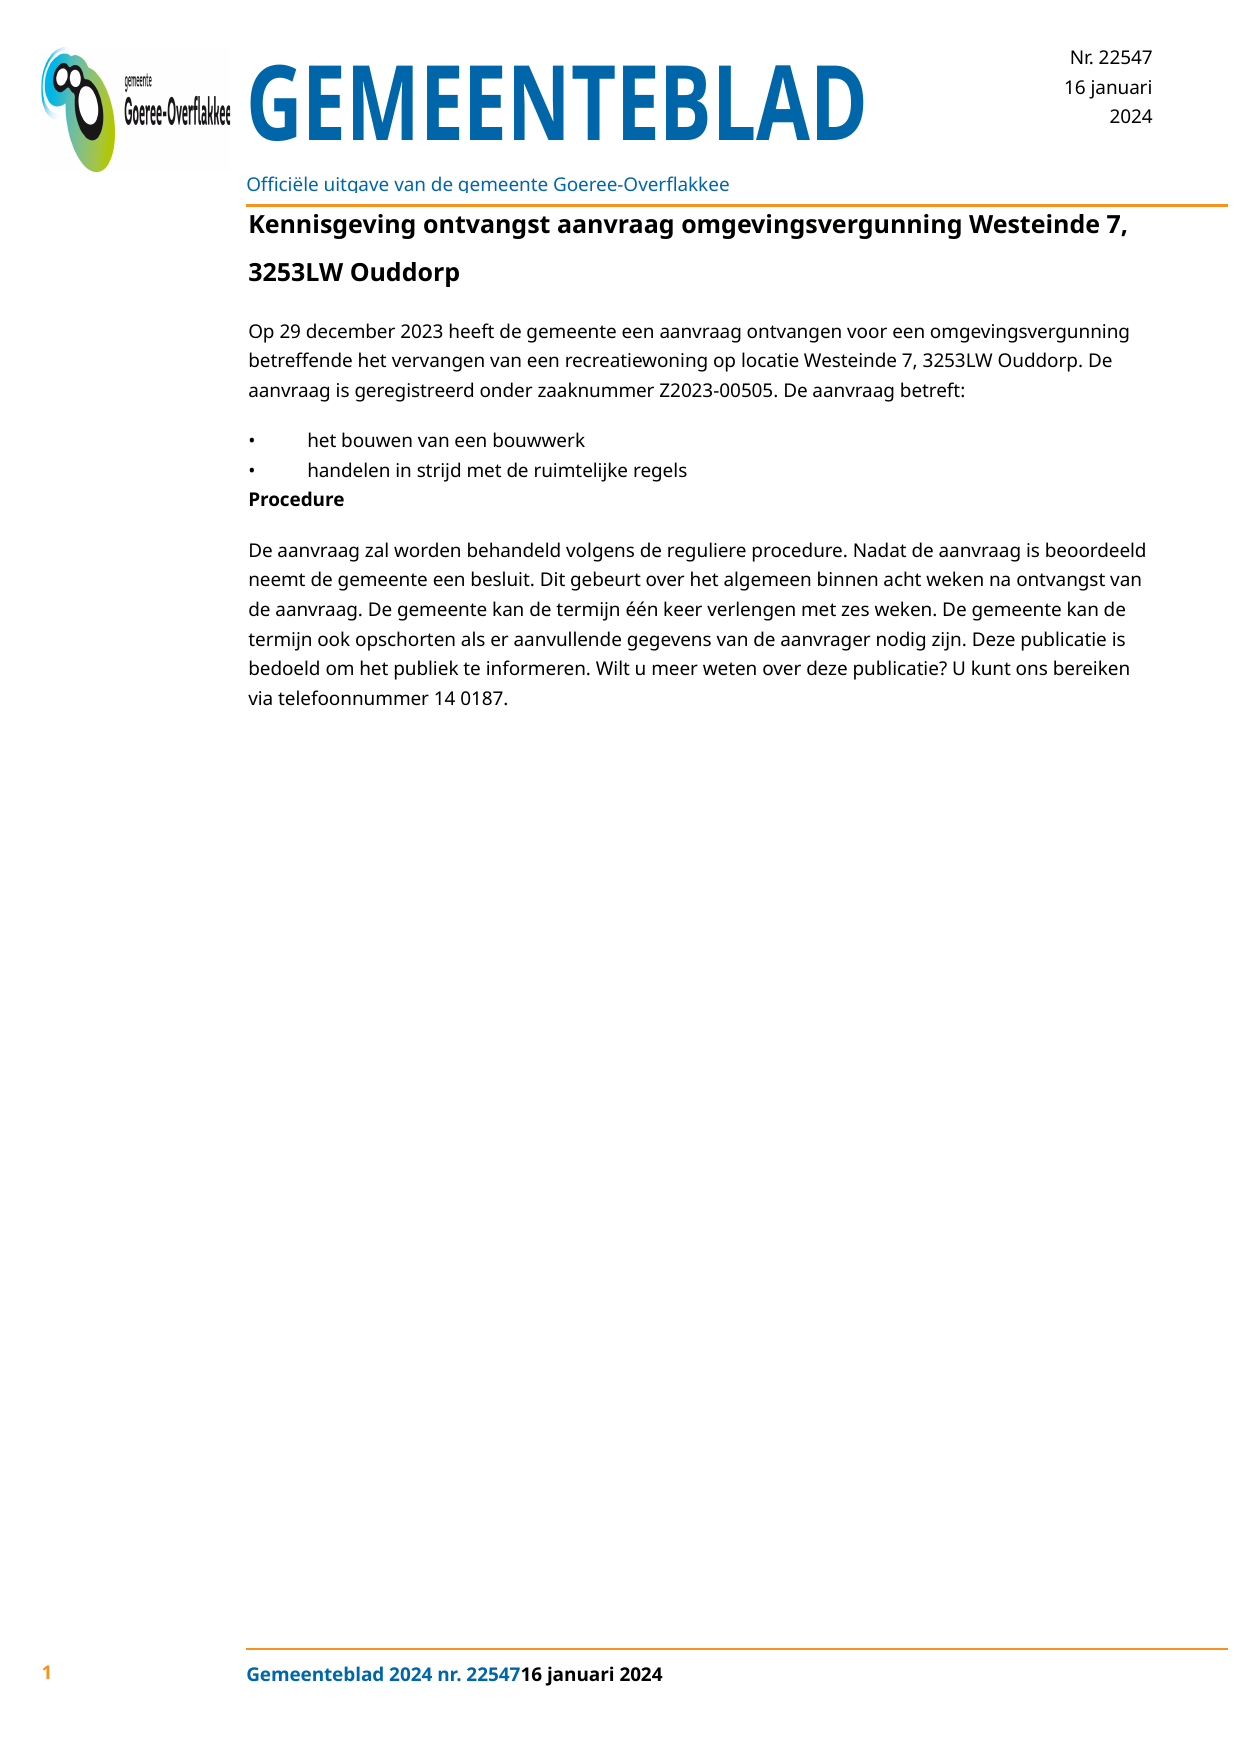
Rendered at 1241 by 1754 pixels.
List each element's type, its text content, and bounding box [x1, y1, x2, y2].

list handelen in strijd met de ruimtelijke regels [248, 457, 1152, 483]
picture [41, 47, 231, 172]
list het bouwen van een bouwwerk [248, 427, 1152, 453]
text Procedure [248, 487, 1152, 512]
text Op 29 december 2023 heeft de gemeente een aanvraag ontvangen voor een omgevingsvergunning betreffende het vervangen van een recreatiewoning op locatie Westeinde 7, 3253LW Ouddorp. De aanvraag is geregistreerd onder zaaknummer Z2023-00505. De aanvraag betreft: [248, 318, 1152, 403]
text Kennisgeving ontvangst aanvraag omgevingsvergunning Westeinde 7, 3253LW Ouddorp [248, 207, 1152, 288]
text De aanvraag zal worden behandeld volgens de reguliere procedure. Nadat de aanvraag is beoordeeld neemt de gemeente een besluit. Dit gebeurt over het algemeen binnen acht weken na ontvangst van de aanvraag. De gemeente kan de termijn één keer verlengen met zes weken. De gemeente kan de termijn ook opschorten als er aanvullende gegevens van de aanvrager nodig zijn. Deze publicatie is bedoeld om het publiek te informeren. Wilt u meer weten over deze publicatie? U kunt ons bereiken via telefoonnummer 14 0187. [248, 537, 1152, 711]
